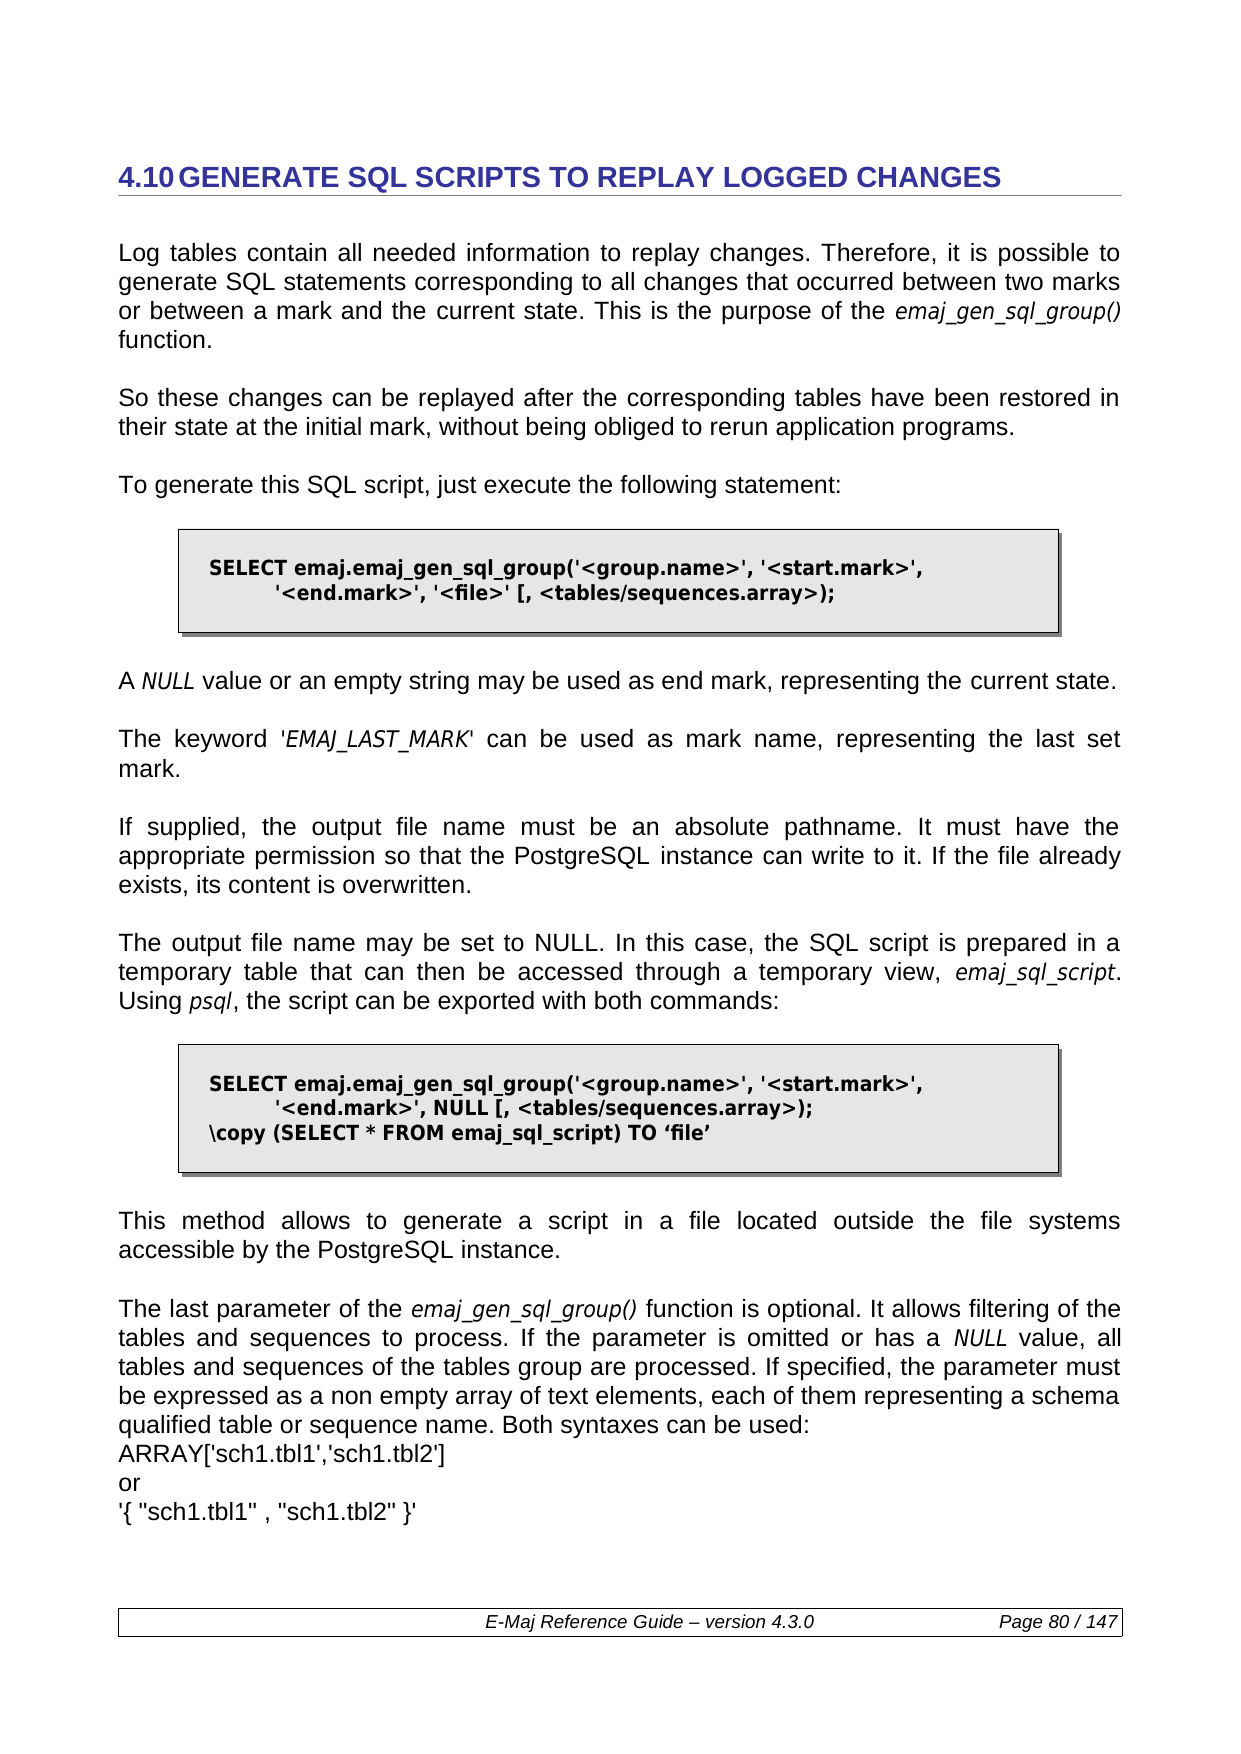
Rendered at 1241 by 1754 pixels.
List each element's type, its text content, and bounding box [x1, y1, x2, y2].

text The last parameter of the emaj_gen_sql_group() function is optional. It allows filtering of the tables and sequences to process. If the parameter is omitted or has a NULL value, all tables and sequences of the tables group are processed. If specified, the parameter must be expressed as a non empty array of text elements, each of them representing a schema qualified table or sequence name. Both syntaxes can be used: [118, 1293, 1122, 1439]
text The keyword 'EMAJ_LAST_MARK' can be used as mark name, representing the last set mark. [118, 724, 1122, 782]
text ARRAY['sch1.tbl1','sch1.tbl2'] [118, 1439, 1122, 1468]
text '{ "sch1.tbl1" , "sch1.tbl2" }' [118, 1497, 1122, 1526]
text If supplied, the output file name must be an absolute pathname. It must have the appropriate permission so that the PostgreSQL instance can write to it. If the file already exists, its content is overwritten. [118, 812, 1122, 899]
text A NULL value or an empty string may be used as end mark, representing the current state. [118, 666, 1122, 695]
text SELECT emaj.emaj_gen_sql_group('<group.name>', '<start.mark>', '<end.mark>', NULL [, <tables/sequences.array>); [179, 1068, 1058, 1117]
text SELECT emaj.emaj_gen_sql_group('<group.name>', '<start.mark>', '<end.mark>', '<file>' [, <tables/sequences.array>); [179, 553, 1058, 602]
text or [118, 1468, 1122, 1497]
text To generate this SQL script, just execute the following statement: [118, 470, 1122, 499]
subtitle Generate SQL scripts to replay logged CHANGES [118, 160, 1122, 195]
text So these changes can be replayed after the corresponding tables have been restored in their state at the initial mark, without being obliged to rerun application programs. [118, 383, 1122, 441]
text This method allows to generate a script in a file located outside the file systems accessible by the PostgreSQL instance. [118, 1206, 1122, 1264]
text Log tables contain all needed information to replay changes. Therefore, it is possible to generate SQL statements corresponding to all changes that occurred between two marks or between a mark and the current state. This is the purpose of the emaj_gen_sql_group() function. [118, 238, 1122, 354]
text \copy (SELECT * FROM emaj_sql_script) TO ‘file’ [179, 1117, 1058, 1142]
text The output file name may be set to NULL. In this case, the SQL script is prepared in a temporary table that can then be accessed through a temporary view, emaj_sql_script. Using psql, the script can be exported with both commands: [118, 928, 1122, 1015]
